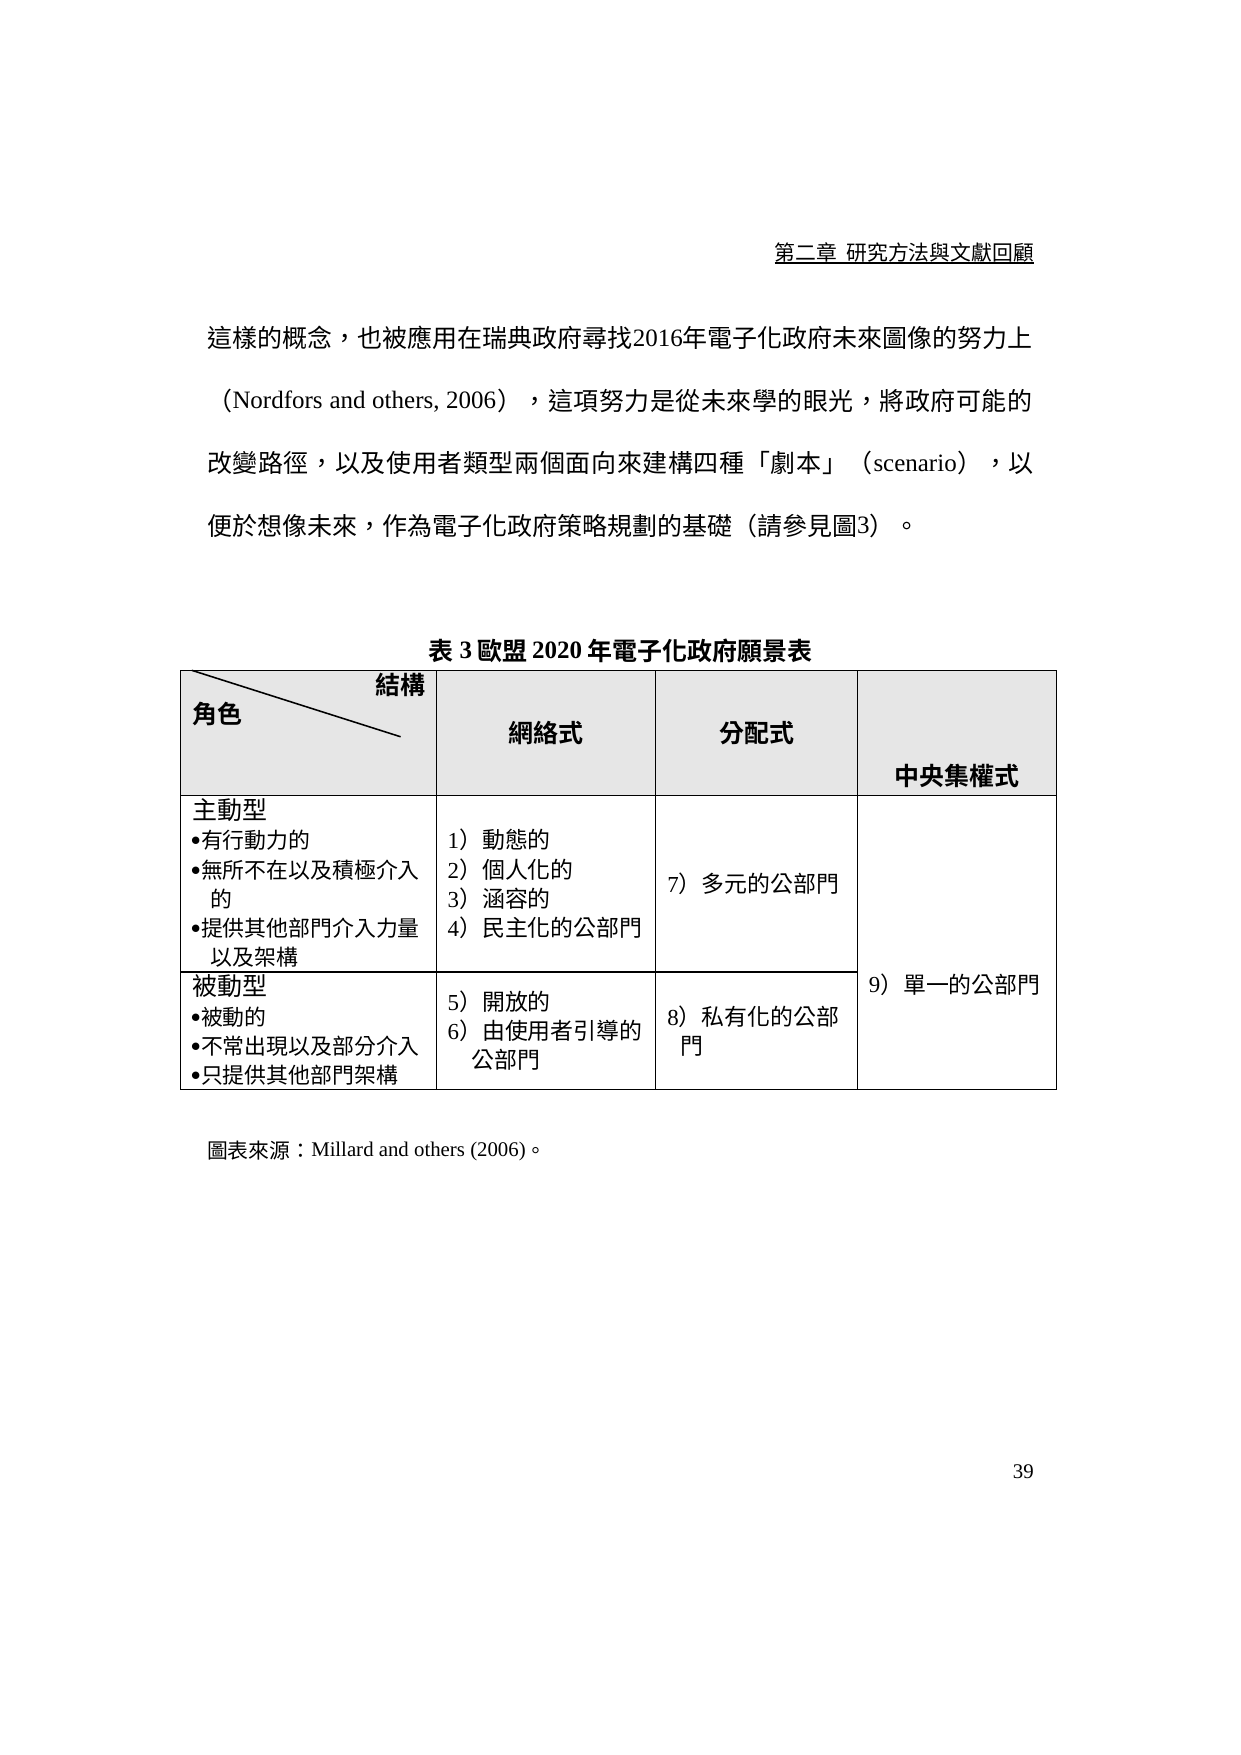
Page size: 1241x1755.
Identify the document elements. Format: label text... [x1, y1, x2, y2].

table_header 分配式 [656, 671, 857, 795]
table_cell 被動型 被動的 不常出現以及部分介入 只提供其他部門架構 [181, 973, 436, 1089]
table_cell 8）私有化的公部門 [656, 973, 857, 1089]
text 表 3歐盟2020年電子化政府願景表 [207, 608, 1033, 670]
table_cell 7）多元的公部門 [656, 796, 857, 971]
table_cell 1）動態的 2）個人化的 3）涵容的 4）民主化的公部門 [437, 796, 655, 971]
table_cell 主動型 有行動力的 無所不在以及積極介入的 提供其他部門介入力量以及架構 [181, 796, 436, 971]
table_header 結構 角色 [181, 671, 436, 795]
table_header 網絡式 [437, 671, 655, 795]
text 圖表來源：Millard and others (2006)。 [207, 1108, 1033, 1170]
table_cell 5）開放的 6）由使用者引導的公部門 [437, 973, 655, 1089]
table_header 中央集權式 [858, 671, 1056, 795]
table_cell 9）單一的公部門 [858, 796, 1056, 1089]
text 這樣的概念，也被應用在瑞典政府尋找2016年電子化政府未來圖像的努力上（Nordfors and others, 2006），這項努力是從未來學的眼光，將政府可能的改變路徑，以及使用者類型兩個面向來建構四種「劇本」（scenario），以便於想像未來，作為電子化政府策略規劃的基礎（請參見圖3）。 [207, 295, 1033, 545]
